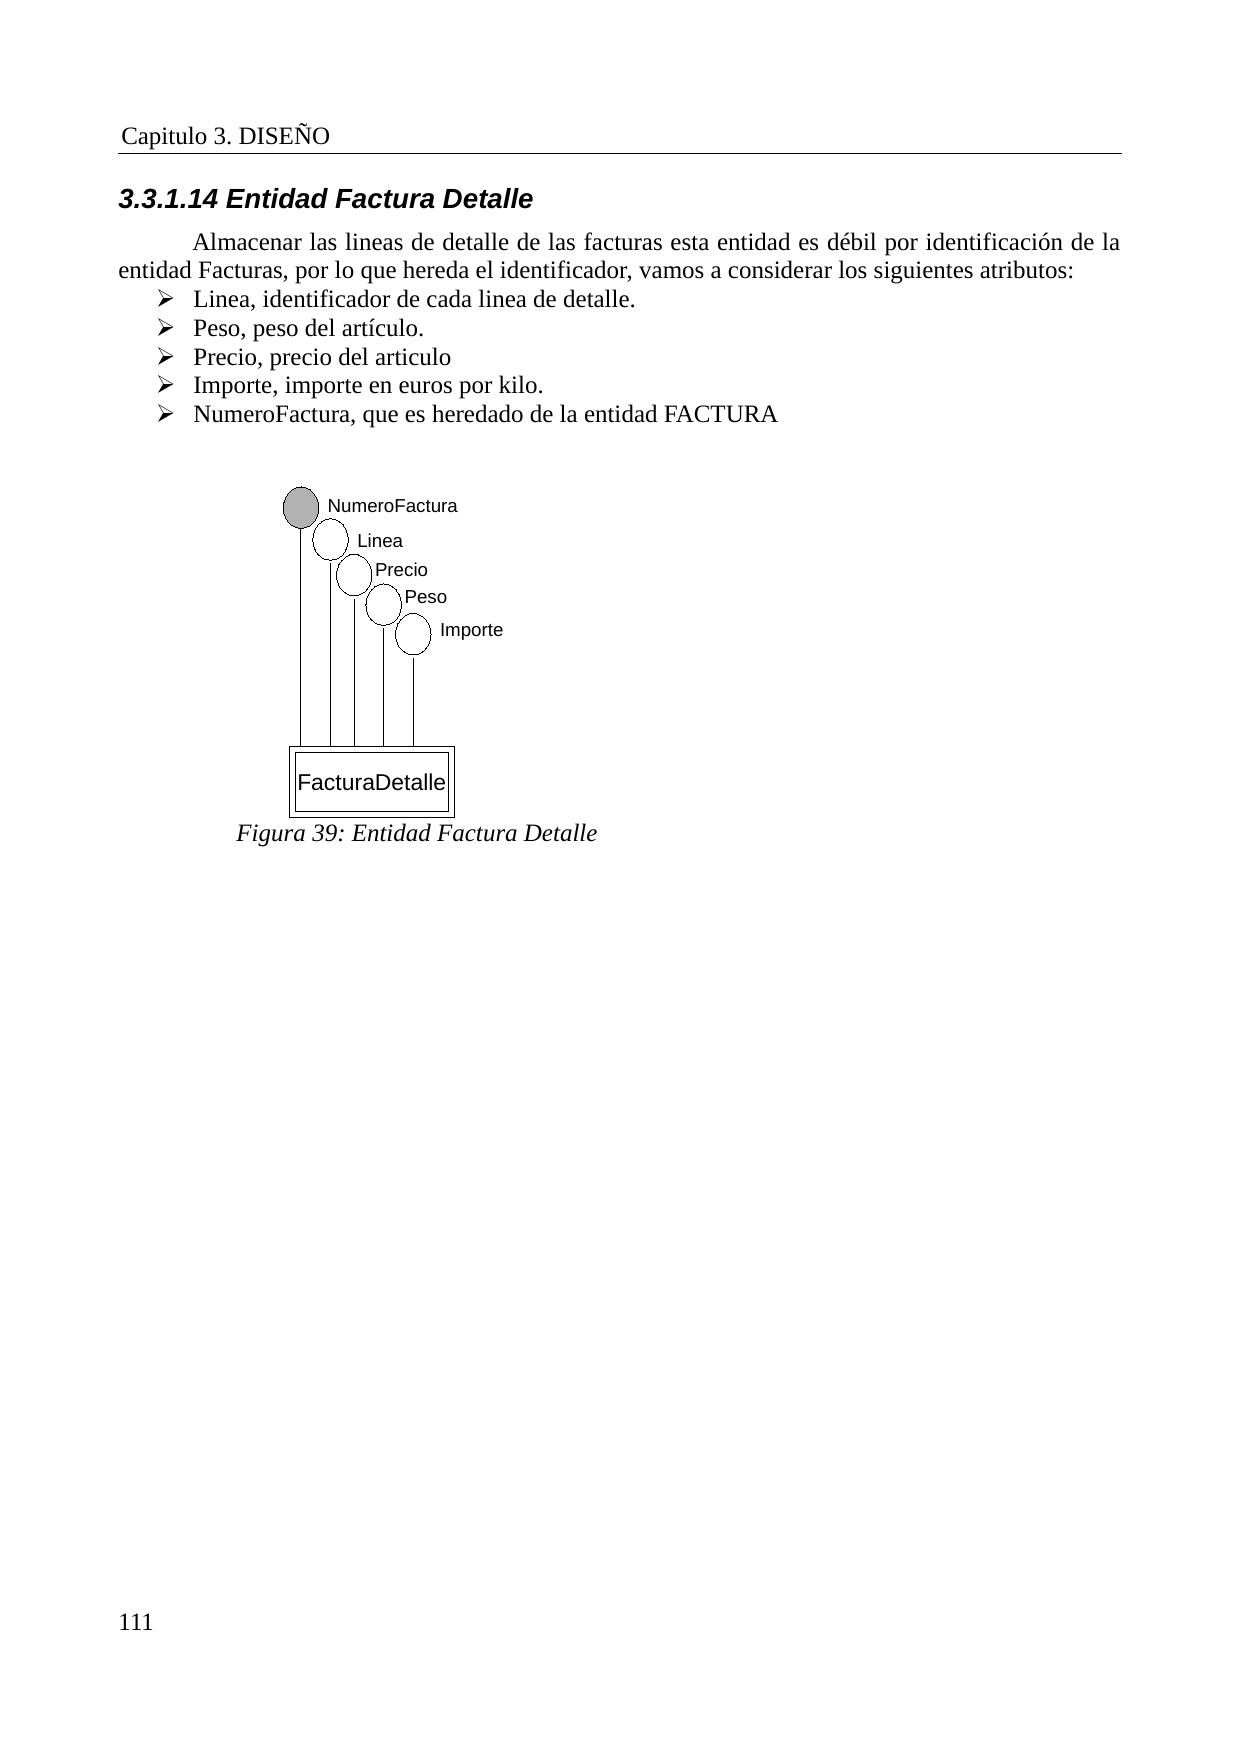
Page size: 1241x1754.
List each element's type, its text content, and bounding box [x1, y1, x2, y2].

text Figura 39: Entidad Factura Detalle [236, 499, 637, 846]
text Almacenar las lineas de detalle de las facturas esta entidad es débil por identificación de la entidad Facturas, por lo que hereda el identificador, vamos a considerar los siguientes atributos: [118, 227, 1122, 284]
list Precio, precio del articulo [156, 342, 1122, 370]
list Linea, identificador de cada linea de detalle. [156, 284, 1122, 313]
subtitle 3.3.1.14 Entidad Factura Detalle [118, 182, 1122, 214]
list Peso, peso del artículo. [156, 313, 1122, 342]
list Importe, importe en euros por kilo. [156, 370, 1122, 399]
list NumeroFactura, que es heredado de la entidad FACTURA [156, 399, 1122, 428]
